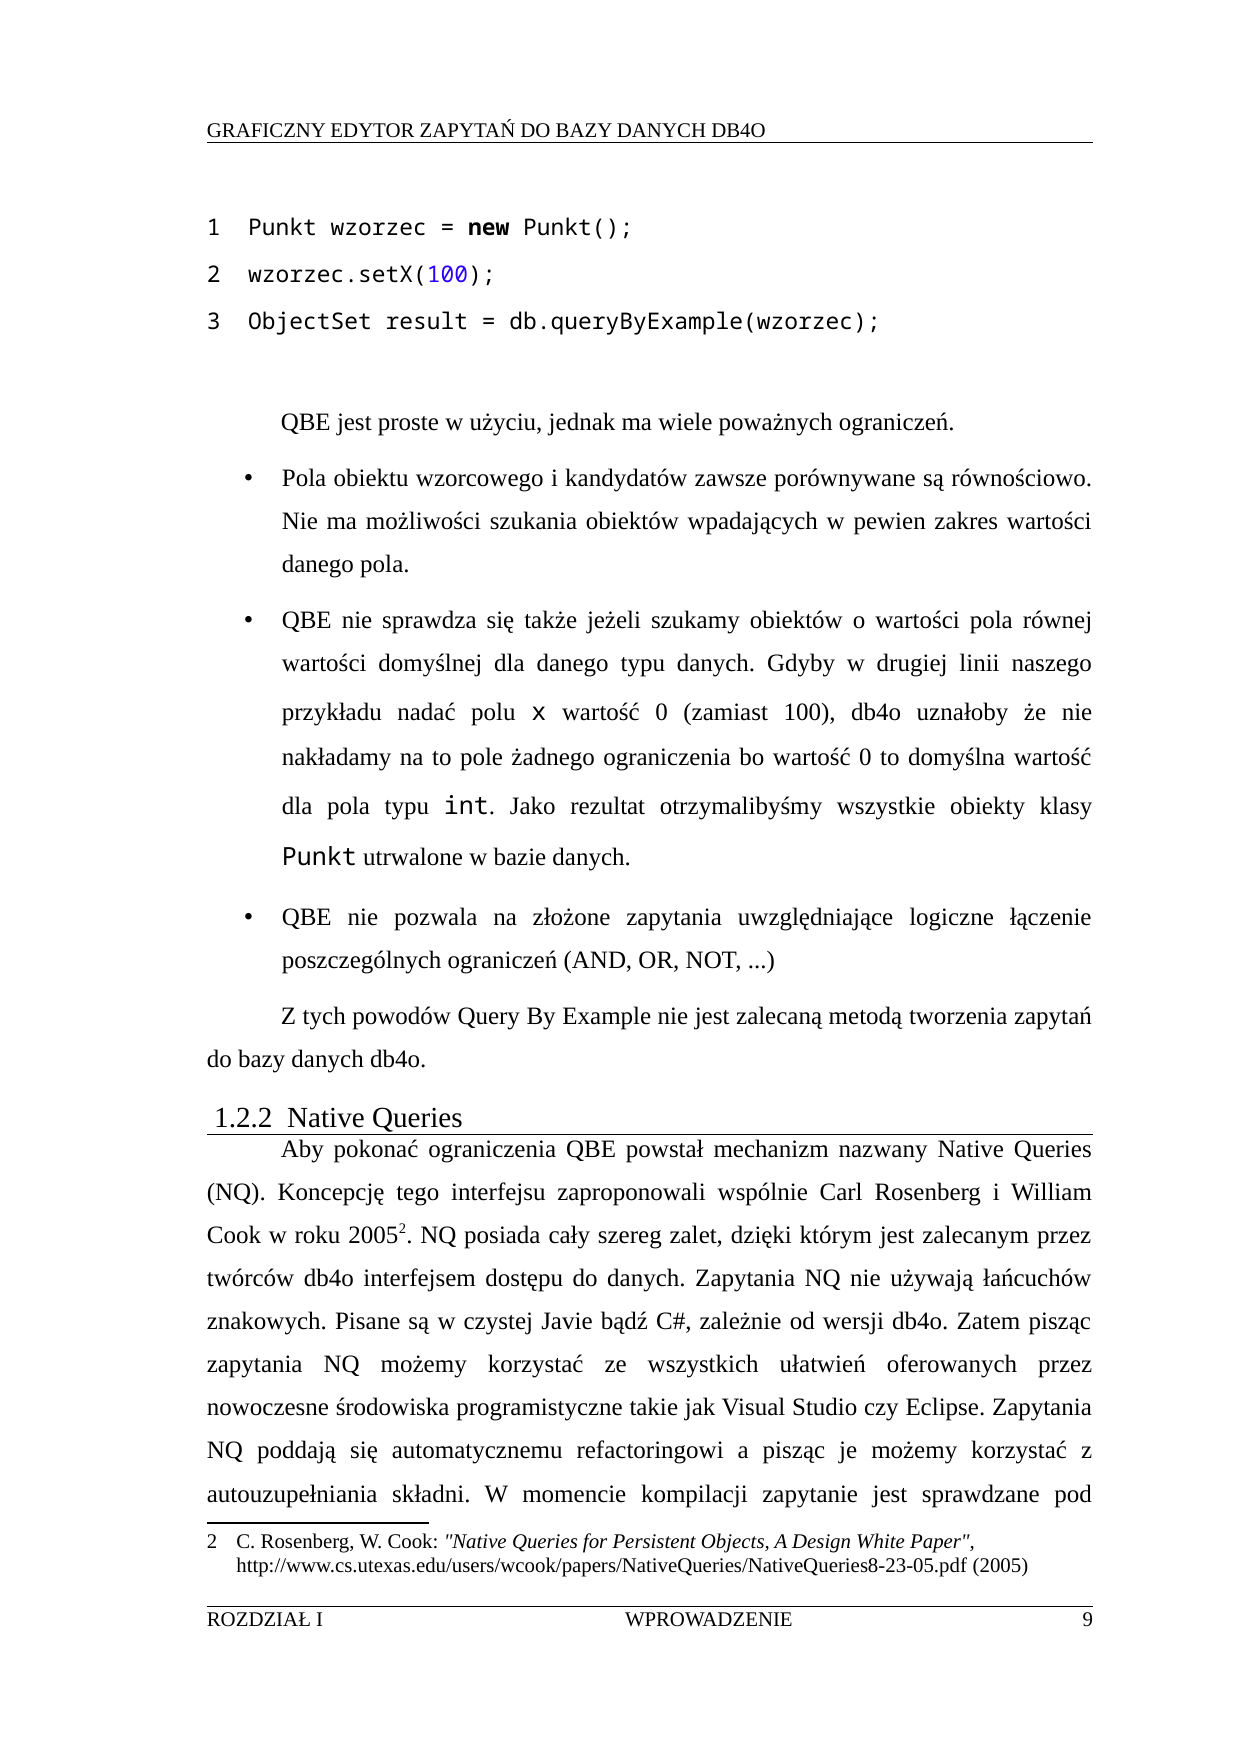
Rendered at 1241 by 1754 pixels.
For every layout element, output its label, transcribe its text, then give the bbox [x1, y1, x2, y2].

subtitle Native Queries [207, 1100, 1093, 1134]
text Z tych powodów Query By Example nie jest zalecaną metodą tworzenia zapytań do bazy danych db4o. [207, 1001, 1093, 1073]
text QBE jest proste w użyciu, jednak ma wiele poważnych ograniczeń. [207, 407, 1093, 436]
text 2 wzorzec.setX(100); [207, 258, 1093, 289]
text 1 Punkt wzorzec = new Punkt(); [207, 211, 1093, 242]
text Aby pokonać ograniczenia QBE powstał mechanizm nazwany Native Queries (NQ). Koncepcję tego interfejsu zaproponowali wspólnie Carl Rosenberg i William Cook w roku 2005. NQ posiada cały szereg zalet, dzięki którym jest zalecanym przez twórców db4o interfejsem dostępu do danych. Zapytania NQ nie używają łańcuchów znakowych. Pisane są w czystej Javie bądź C#, zależnie od wersji db4o. Zatem pisząc zapytania NQ możemy korzystać ze wszystkich ułatwień oferowanych przez nowoczesne środowiska programistyczne takie jak Visual Studio czy Eclipse. Zapytania NQ poddają się automatycznemu refactoringowi a pisząc je możemy korzystać z autouzupełniania składni. W momencie kompilacji zapytanie jest sprawdzane pod [207, 1135, 1093, 1507]
list QBE nie sprawdza się także jeżeli szukamy obiektów o wartości pola równej wartości domyślnej dla danego typu danych. Gdyby w drugiej linii naszego przykładu nadać polu x wartość 0 (zamiast 100), db4o uznałoby że nie nakładamy na to pole żadnego ograniczenia bo wartość 0 to domyślna wartość dla pola typu int. Jako rezultat otrzymalibyśmy wszystkie obiekty klasy Punkt utrwalone w bazie danych. [244, 605, 1093, 873]
list Pola obiektu wzorcowego i kandydatów zawsze porównywane są równościowo. Nie ma możliwości szukania obiektów wpadających w pewien zakres wartości danego pola. [244, 463, 1093, 578]
list QBE nie pozwala na złożone zapytania uwzględniające logiczne łączenie poszczególnych ograniczeń (AND, OR, NOT, ...) [244, 902, 1093, 974]
text 3 ObjectSet result = db.queryByExample(wzorzec); [207, 305, 1093, 336]
text C. Rosenberg, W. Cook: "Native Queries for Persistent Objects, A Design White Paper", http://www.cs.utexas.edu/users/wcook/papers/NativeQueries/NativeQueries8-23-05.pdf (2005) [207, 1529, 1093, 1577]
